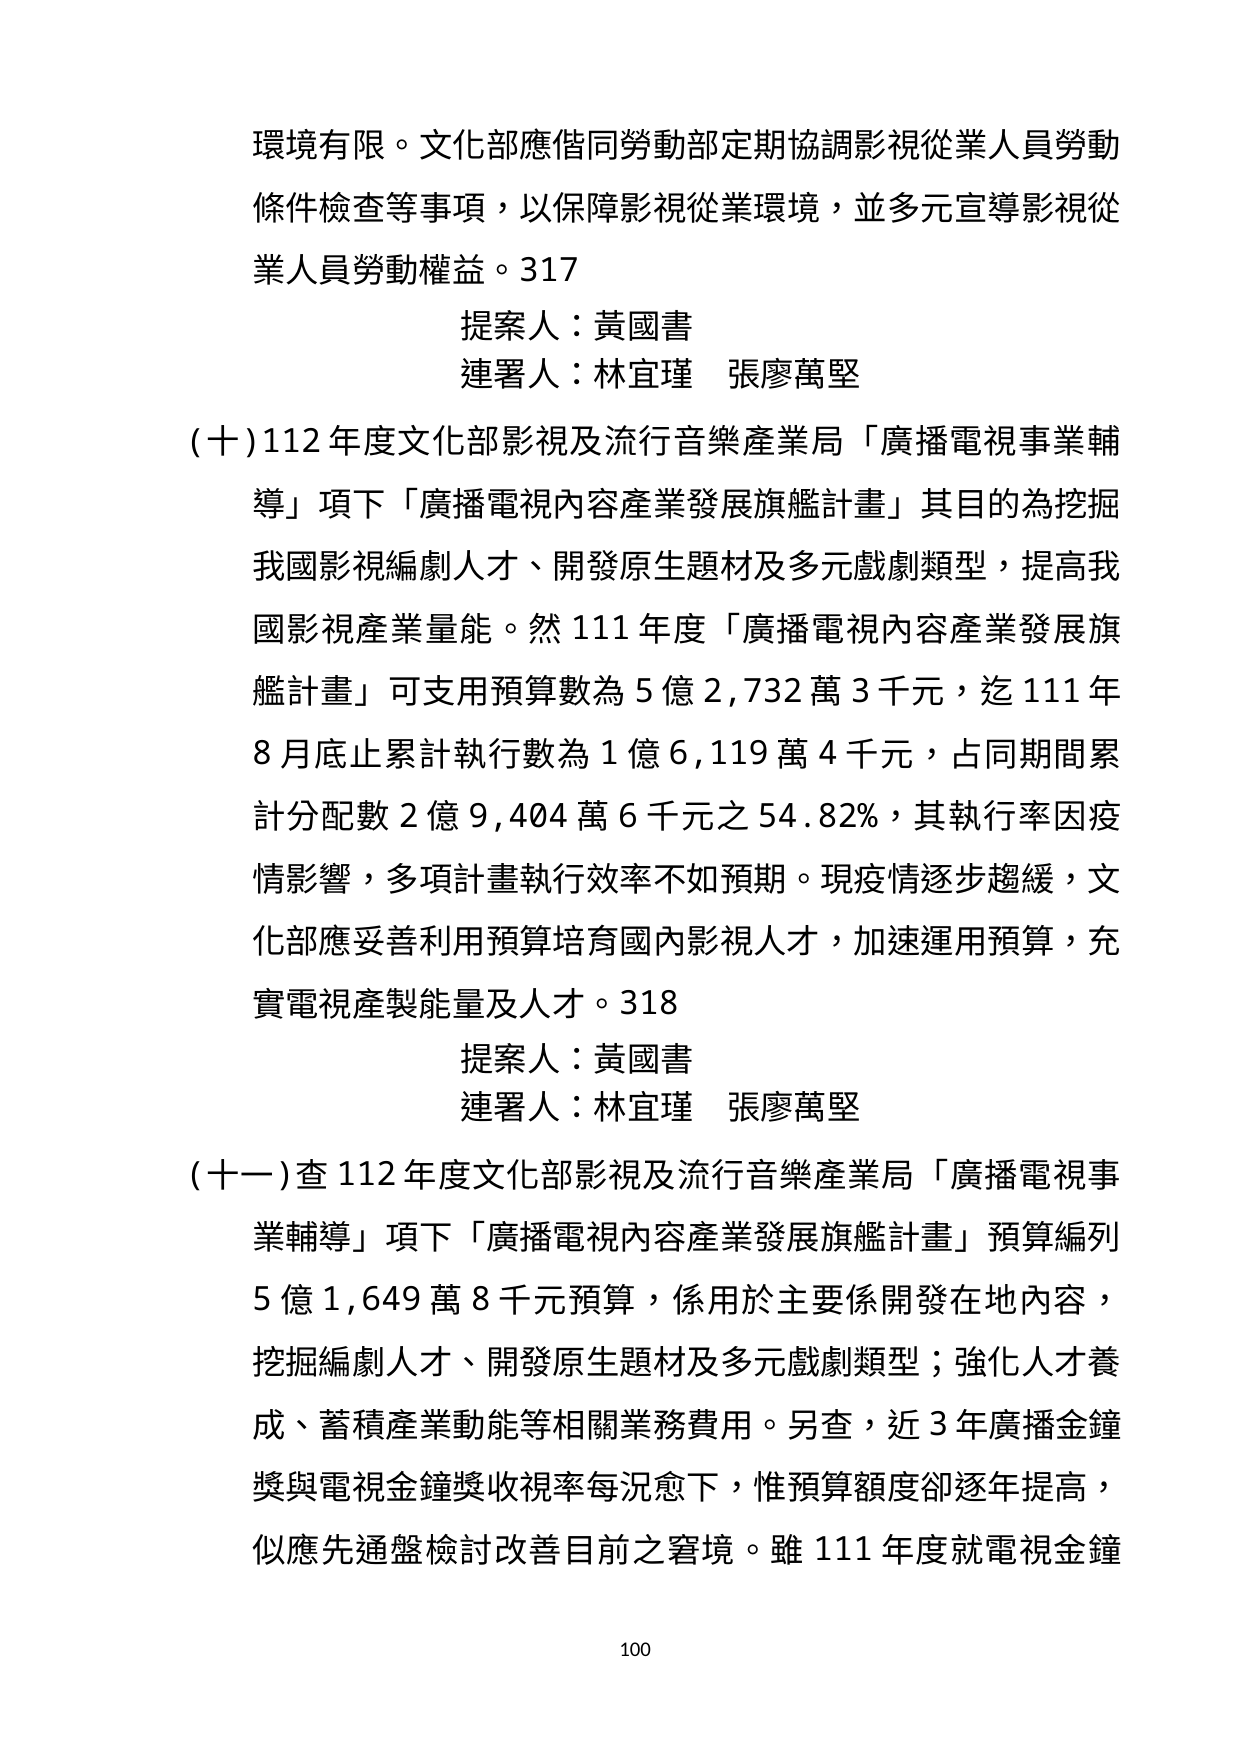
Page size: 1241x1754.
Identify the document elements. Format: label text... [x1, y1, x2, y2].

text 環境有限。文化部應偕同勞動部定期協調影視從業人員勞動條件檢查等事項，以保障影視從業環境，並多元宣導影視從業人員勞動權益。317 [185, 112, 1122, 300]
text (十一)查112年度文化部影視及流行音樂產業局「廣播電視事業輔導」項下「廣播電視內容產業發展旗艦計畫」預算編列5億1,649萬8千元預算，係用於主要係開發在地內容，挖掘編劇人才、開發原生題材及多元戲劇類型；強化人才養成、蓄積產業動能等相關業務費用。另查，近3年廣播金鐘獎與電視金鐘獎收視率每況愈下，惟預算額度卻逐年提高，似應先通盤檢討改善目前之窘境。雖111年度就電視金鐘 [185, 1141, 1122, 1579]
text 連署人：林宜瑾 張廖萬堅 [460, 348, 1122, 396]
text (十)112年度文化部影視及流行音樂產業局「廣播電視事業輔導」項下「廣播電視內容產業發展旗艦計畫」其目的為挖掘我國影視編劇人才、開發原生題材及多元戲劇類型，提高我國影視產業量能。然111年度「廣播電視內容產業發展旗艦計畫」可支用預算數為5億2,732萬3千元，迄111年8月底止累計執行數為1億6,119萬4千元，占同期間累計分配數2億9,404萬6千元之54.82%，其執行率因疫情影響，多項計畫執行效率不如預期。現疫情逐步趨緩，文化部應妥善利用預算培育國內影視人才，加速運用預算，充實電視產製能量及人才。318 [185, 408, 1122, 1033]
text 提案人：黃國書 [460, 300, 1122, 348]
text 連署人：林宜瑾 張廖萬堅 [460, 1081, 1122, 1129]
text 提案人：黃國書 [460, 1033, 1122, 1081]
